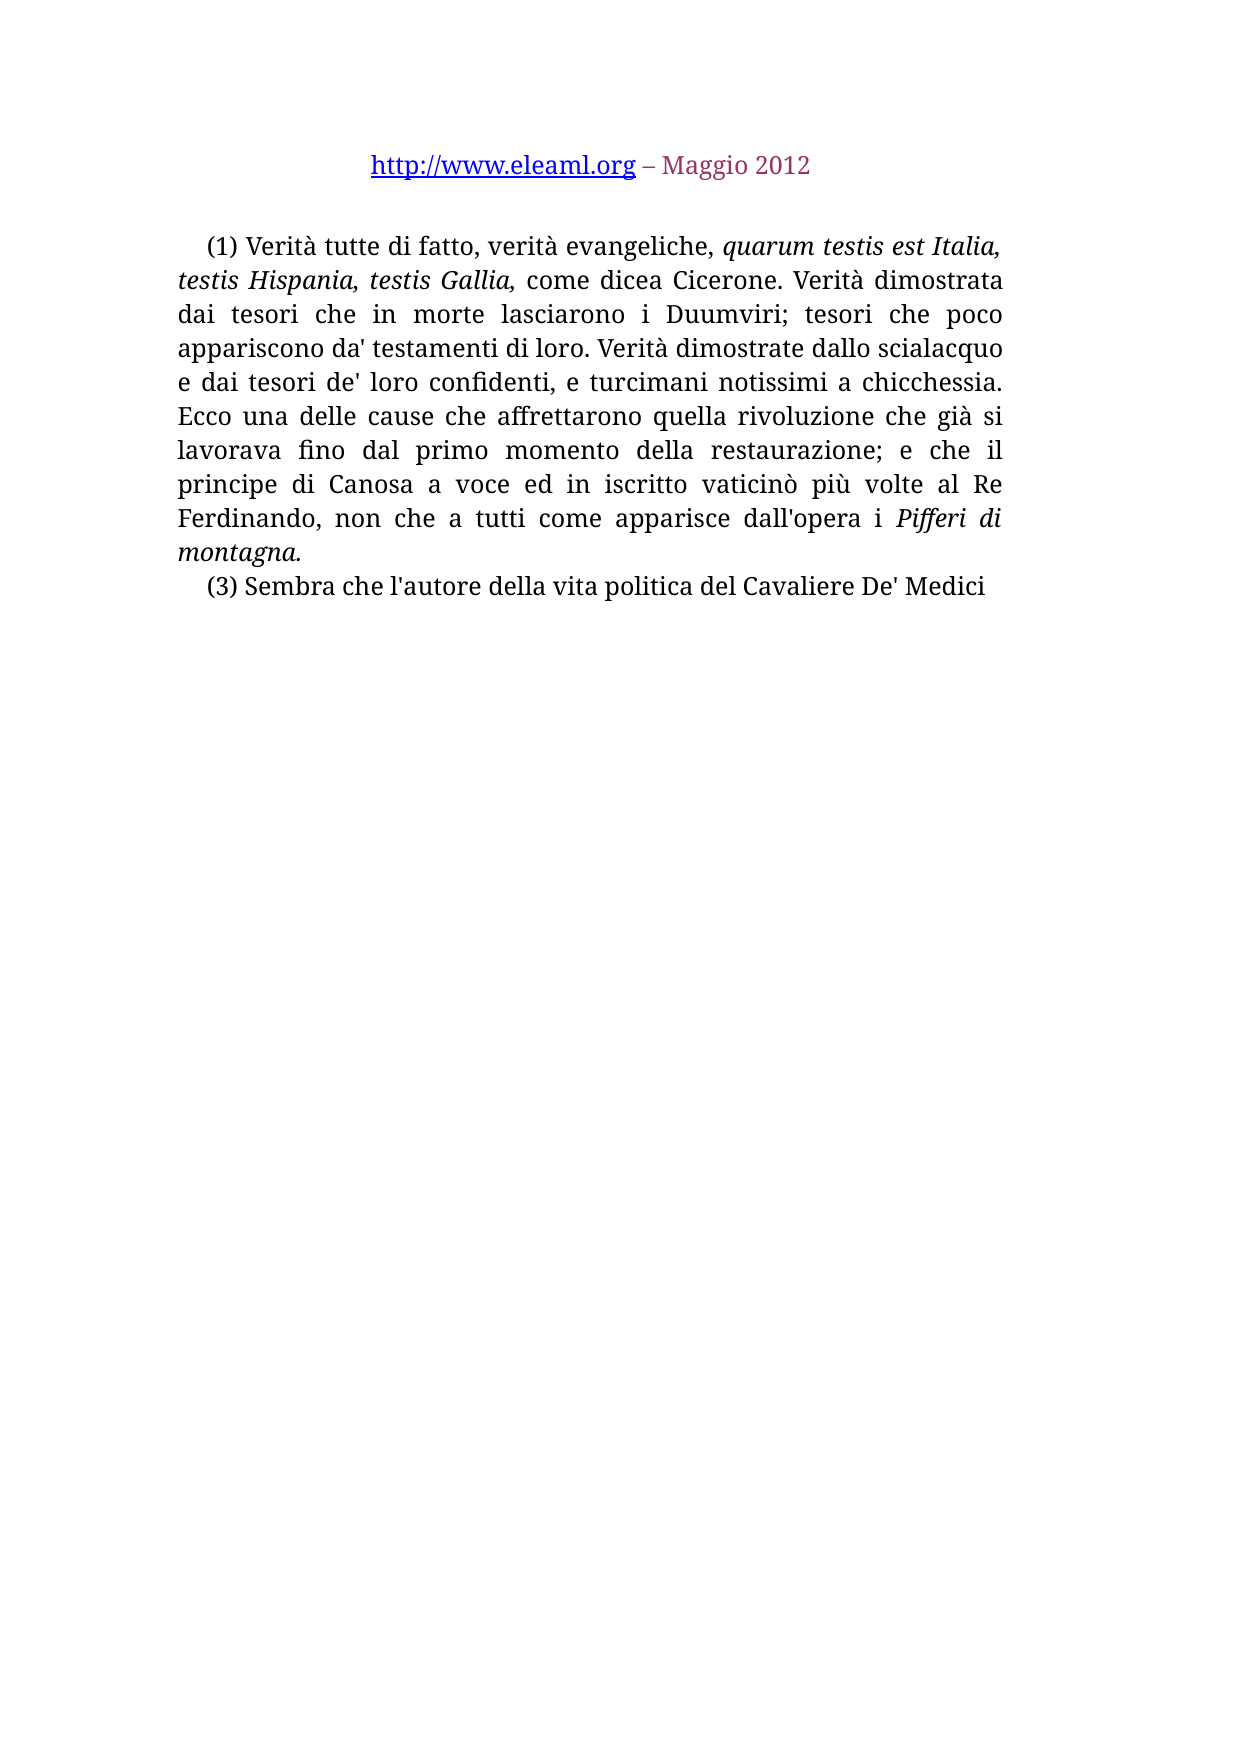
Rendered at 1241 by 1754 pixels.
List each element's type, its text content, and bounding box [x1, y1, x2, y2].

text (1) Verità tutte di fatto, verità evangeliche, quarum testis est Italia, testis Hispania, testis Gallia, come dicea Cicerone. Verità dimostrata dai tesori che in morte lasciarono i Duumviri; tesori che poco appariscono da' testamenti di loro. Verità dimostrate dallo scialacquo e dai tesori de' loro confidenti, e turcimani notissimi a chicchessia. Ecco una delle cause che affrettarono quella rivoluzione che già si lavorava fino dal primo momento della restaurazione; e che il principe di Canosa a voce ed in iscritto vaticinò più volte al Re Ferdinando, non che a tutti come apparisce dall'opera i Pifferi di montagna. [177, 228, 1004, 569]
text (3) Sembra che l'autore della vita politica del Cavaliere De' Medici [177, 569, 1004, 603]
